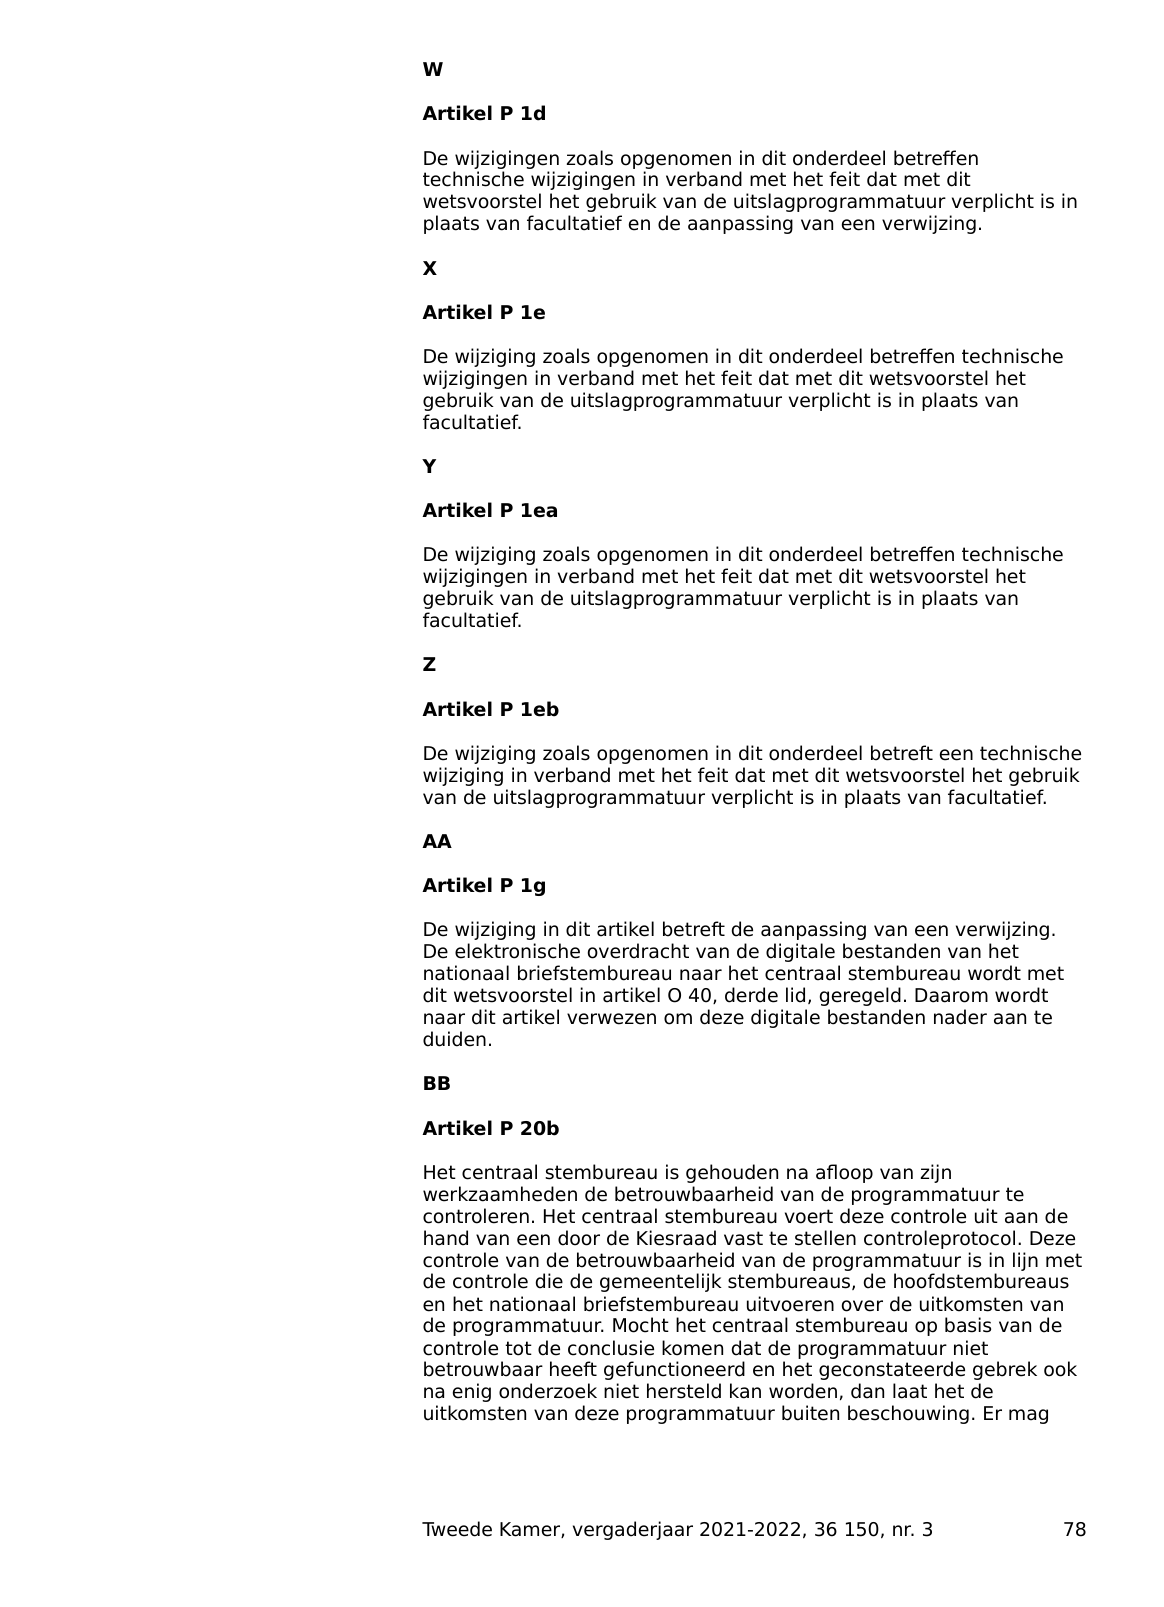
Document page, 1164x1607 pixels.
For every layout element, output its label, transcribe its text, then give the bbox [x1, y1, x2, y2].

subtitle Y [422, 456, 1087, 478]
subtitle W [422, 59, 1087, 81]
subtitle X [422, 257, 1087, 279]
text De wijziging zoals opgenomen in dit onderdeel betreft een technische wijziging in verband met het feit dat met dit wetsvoorstel het gebruik van de uitslagprogrammatuur verplicht is in plaats van facultatief. [422, 743, 1087, 809]
text De wijziging in dit artikel betreft de aanpassing van een verwijzing. De elektronische overdracht van de digitale bestanden van het nationaal briefstembureau naar het centraal stembureau wordt met dit wetsvoorstel in artikel O 40, derde lid, geregeld. Daarom wordt naar dit artikel verwezen om deze digitale bestanden nader aan te duiden. [422, 919, 1087, 1051]
subtitle Z [422, 654, 1087, 676]
text De wijzigingen zoals opgenomen in dit onderdeel betreffen technische wijzigingen in verband met het feit dat met dit wetsvoorstel het gebruik van de uitslagprogrammatuur verplicht is in plaats van facultatief en de aanpassing van een verwijzing. [422, 147, 1087, 235]
text Het centraal stembureau is gehouden na afloop van zijn werkzaamheden de betrouwbaarheid van de programmatuur te controleren. Het centraal stembureau voert deze controle uit aan de hand van een door de Kiesraad vast te stellen controleprotocol. Deze controle van de betrouwbaarheid van de programmatuur is in lijn met de controle die de gemeentelijk stembureaus, de hoofdstembureaus en het nationaal briefstembureau uitvoeren over de uitkomsten van de programmatuur. Mocht het centraal stembureau op basis van de controle tot de conclusie komen dat de programmatuur niet betrouwbaar heeft gefunctioneerd en het geconstateerde gebrek ook na enig onderzoek niet hersteld kan worden, dan laat het de uitkomsten van deze programmatuur buiten beschouwing. Er mag [422, 1162, 1087, 1425]
subtitle Artikel P 20b [422, 1117, 1087, 1139]
subtitle Artikel P 1e [422, 302, 1087, 324]
subtitle Artikel P 1g [422, 875, 1087, 897]
subtitle BB [422, 1073, 1087, 1095]
text De wijziging zoals opgenomen in dit onderdeel betreffen technische wijzigingen in verband met het feit dat met dit wetsvoorstel het gebruik van de uitslagprogrammatuur verplicht is in plaats van facultatief. [422, 544, 1087, 632]
text De wijziging zoals opgenomen in dit onderdeel betreffen technische wijzigingen in verband met het feit dat met dit wetsvoorstel het gebruik van de uitslagprogrammatuur verplicht is in plaats van facultatief. [422, 346, 1087, 434]
subtitle Artikel P 1ea [422, 500, 1087, 522]
subtitle AA [422, 831, 1087, 853]
subtitle Artikel P 1eb [422, 698, 1087, 721]
subtitle Artikel P 1d [422, 103, 1087, 125]
